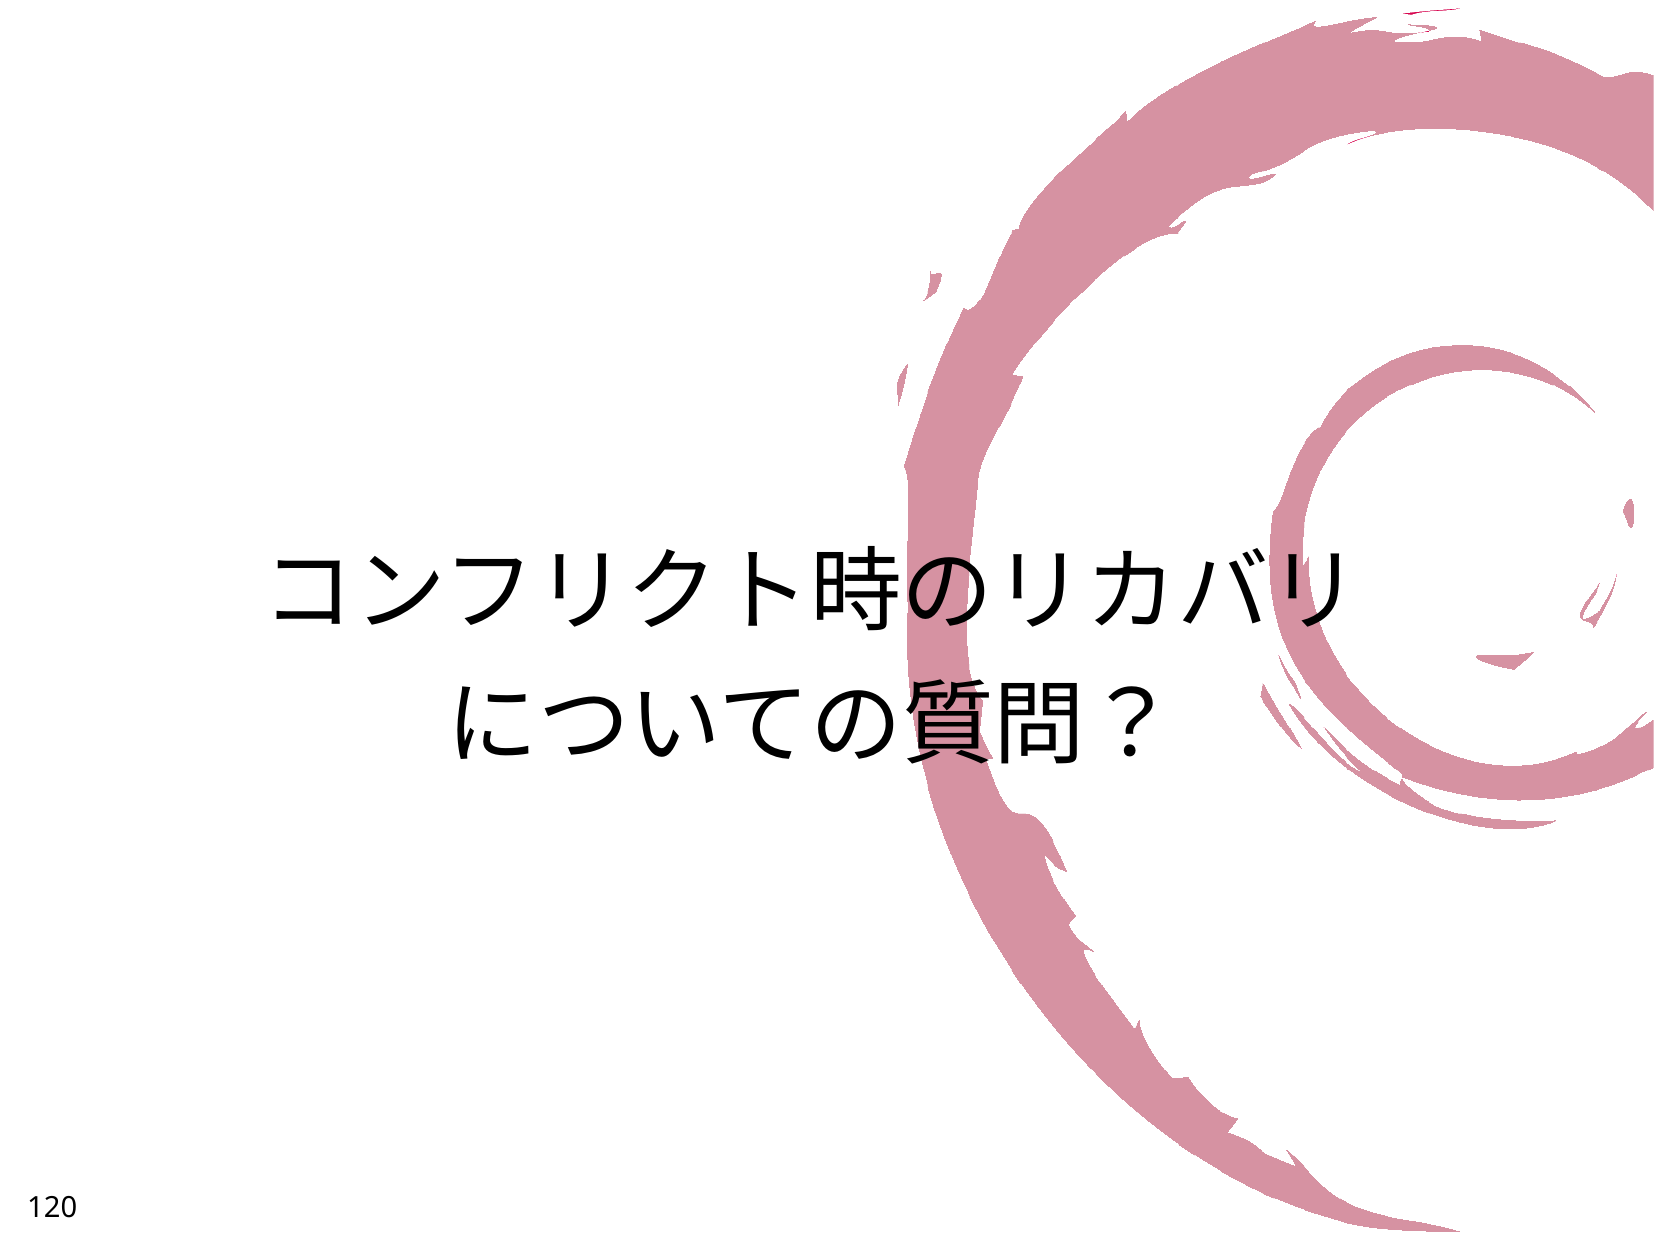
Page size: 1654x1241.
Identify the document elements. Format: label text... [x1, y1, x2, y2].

title コンフリクト時のリカバリ についての質問？ [29, 531, 1595, 768]
picture [886, 0, 1654, 1241]
